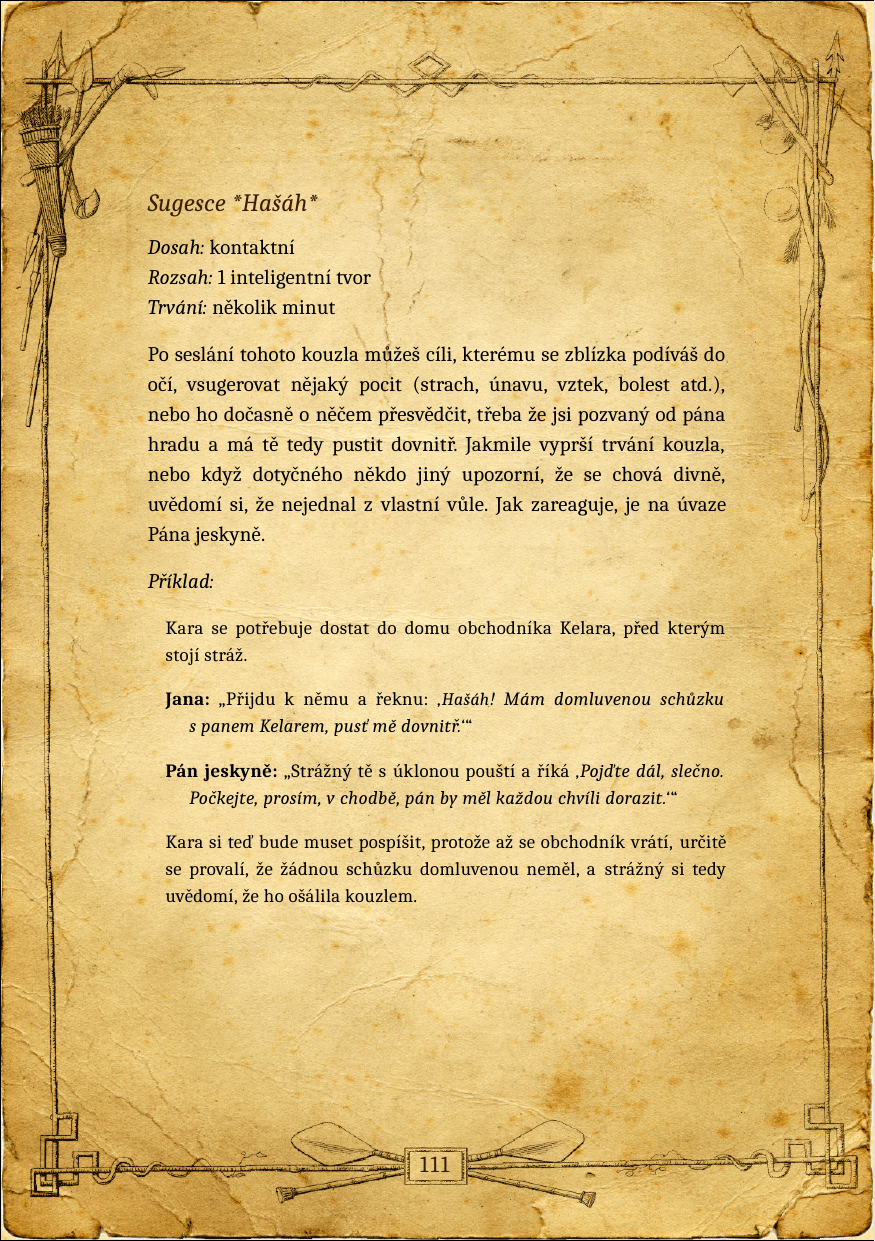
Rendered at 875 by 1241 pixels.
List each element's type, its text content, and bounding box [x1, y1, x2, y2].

picture [1, 1, 874, 1240]
text Dosah: kontaktní Rozsah: 1 inteligentní tvor Trvání: několik minut [148, 236, 726, 319]
subtitle Sugesce *Hašáh* [148, 189, 726, 218]
text Kara se potřebuje dostat do domu obchodníka Kelara, před kterým stojí stráž. [165, 617, 726, 666]
text Příklad: [148, 570, 726, 594]
text Pán jeskyně: „Strážný tě s⁠ úklonou pouští a⁠ říká ‚Pojďte dál, slečno. Počkejte, prosím, v⁠ chodbě, pán by měl každou chvíli dorazit.‘“ [165, 760, 726, 809]
text Po seslání tohoto kouzla můžeš cíli, kterému se zblízka podíváš do očí, vsugerovat nějaký pocit (strach, únavu, vztek, bolest atd.), nebo ho dočasně o⁠ něčem přesvědčit, třeba že jsi pozvaný od pána hradu a⁠ má tě tedy pustit dovnitř. Jakmile vyprší trvání kouzla, nebo když dotyčného někdo jiný upozorní, že se chová divně, uvědomí si, že nejednal z⁠ vlastní vůle. Jak zareaguje, je na úvaze Pána jeskyně. [148, 343, 726, 546]
text Kara si teď bude muset pospíšit, protože až se obchodník vrátí, určitě se provalí, že žádnou schůzku domluvenou neměl, a⁠ strážný si tedy uvědomí, že ho ošálila kouzlem. [165, 832, 726, 907]
text Jana: „Přijdu k⁠ němu a⁠ řeknu: ‚Hašáh! Mám domluvenou schůzku s⁠ panem Kelarem, pusť mě dovnitř.‘“ [165, 689, 726, 737]
